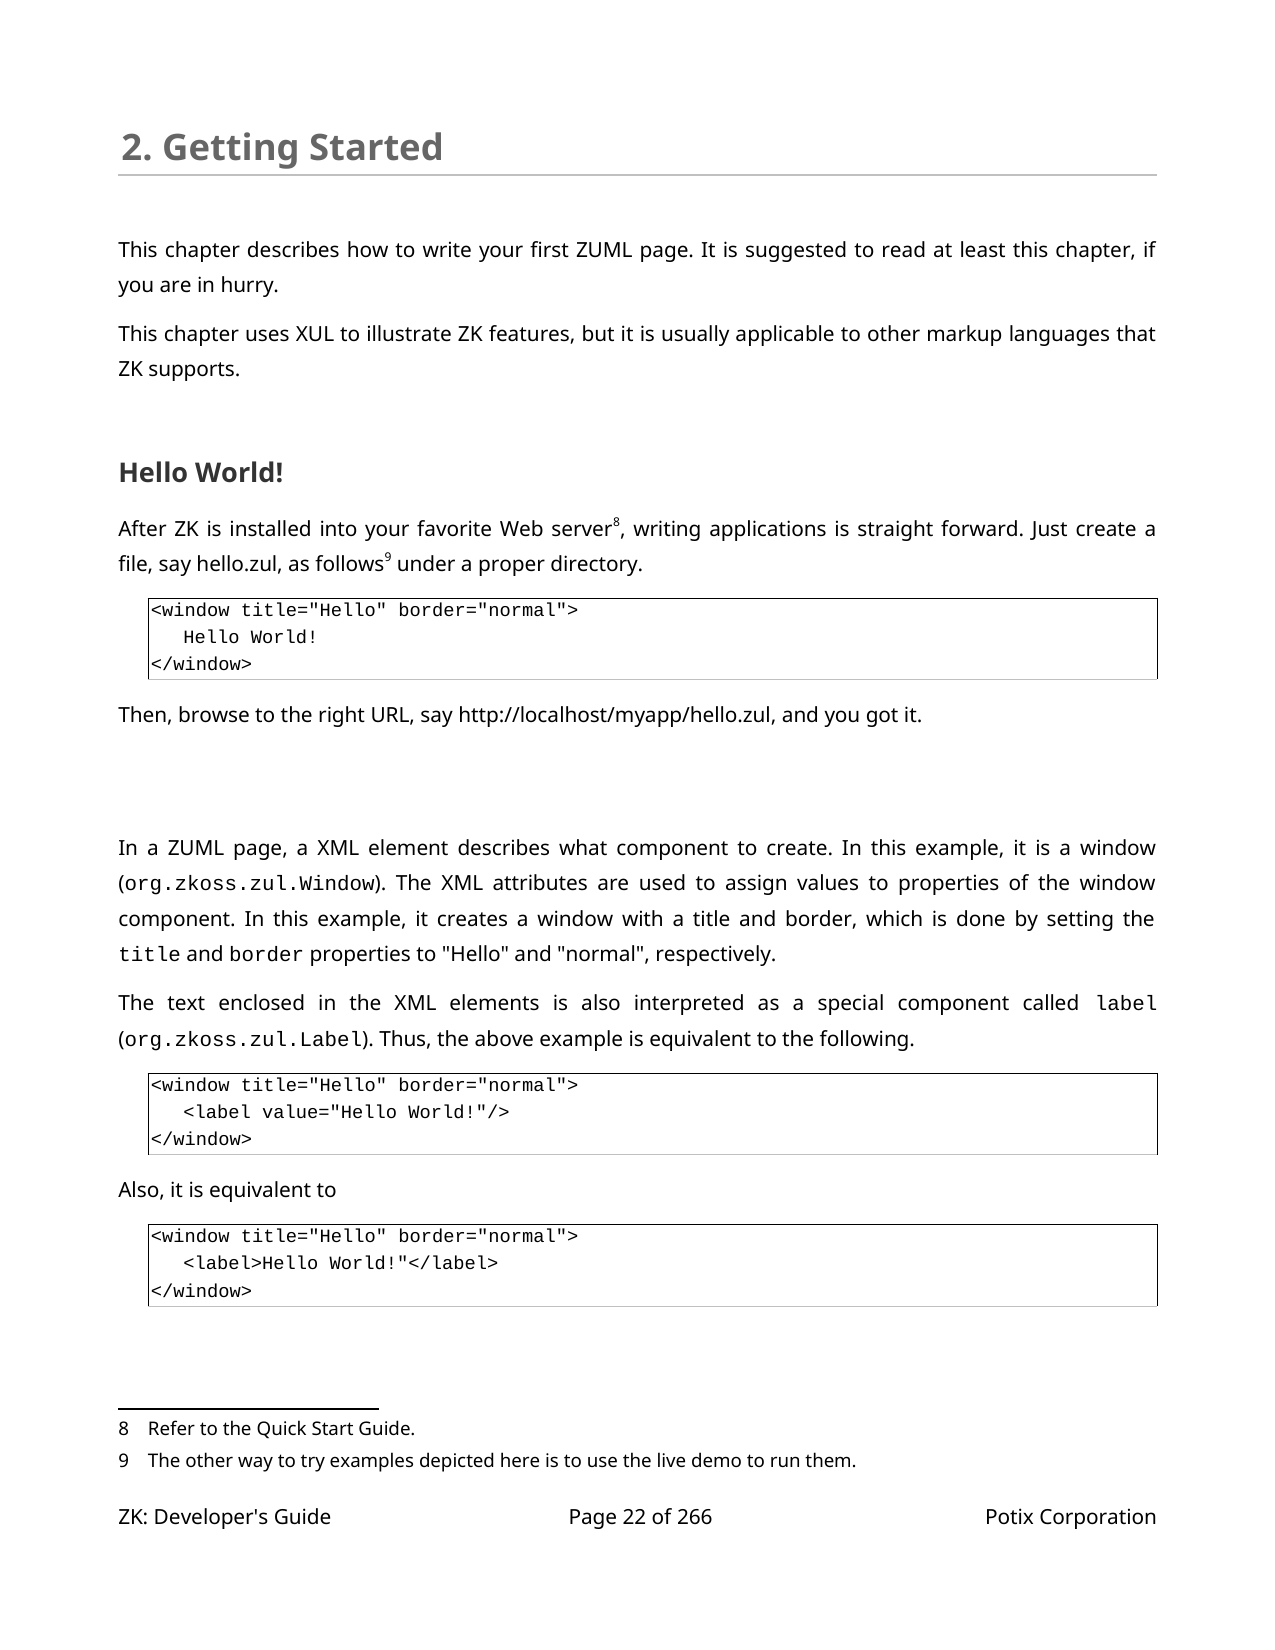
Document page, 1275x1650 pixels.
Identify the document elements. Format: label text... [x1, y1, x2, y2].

text <label>Hello World!"</label> [149, 1251, 1157, 1276]
text <window title="Hello" border="normal"> [149, 1225, 1157, 1248]
text In a ZUML page, a XML element describes what component to create. In this example, it is a window (org.zkoss.zul.Window). The XML attributes are used to assign values to properties of the window component. In this example, it creates a window with a title and border, which is done by setting the title and border properties to "Hello" and "normal", respectively. [118, 749, 1157, 968]
text This chapter describes how to write your first ZUML page. It is suggested to read at least this chapter, if you are in hurry. [118, 235, 1157, 298]
text Refer to the Quick Start Guide. [118, 1416, 1157, 1441]
text The text enclosed in the XML elements is also interpreted as a special component called label (org.zkoss.zul.Label). Thus, the above example is equivalent to the following. [118, 988, 1157, 1052]
text Then, browse to the right URL, say http://localhost/myapp/hello.zul, and you got it. [118, 700, 1157, 728]
text <window title="Hello" border="normal"> [149, 599, 1157, 622]
text </window> [149, 1278, 1157, 1306]
text </window> [149, 1127, 1157, 1154]
text </window> [149, 652, 1157, 679]
text <window title="Hello" border="normal"> [149, 1074, 1157, 1097]
subtitle Hello World! [118, 453, 1157, 490]
text Hello World! [149, 625, 1157, 649]
text This chapter uses XUL to illustrate ZK features, but it is usually applicable to other markup languages that ZK supports. [118, 319, 1157, 382]
text After ZK is installed into your favorite Web server, writing applications is straight forward. Just create a file, say hello.zul, as follows under a proper directory. [118, 514, 1157, 577]
text Also, it is equivalent to [118, 1175, 1157, 1203]
text <label value="Hello World!"/> [149, 1100, 1157, 1124]
subtitle 2. Getting Started [118, 118, 1157, 174]
text The other way to try examples depicted here is to use the live demo to run them. [118, 1447, 1157, 1473]
